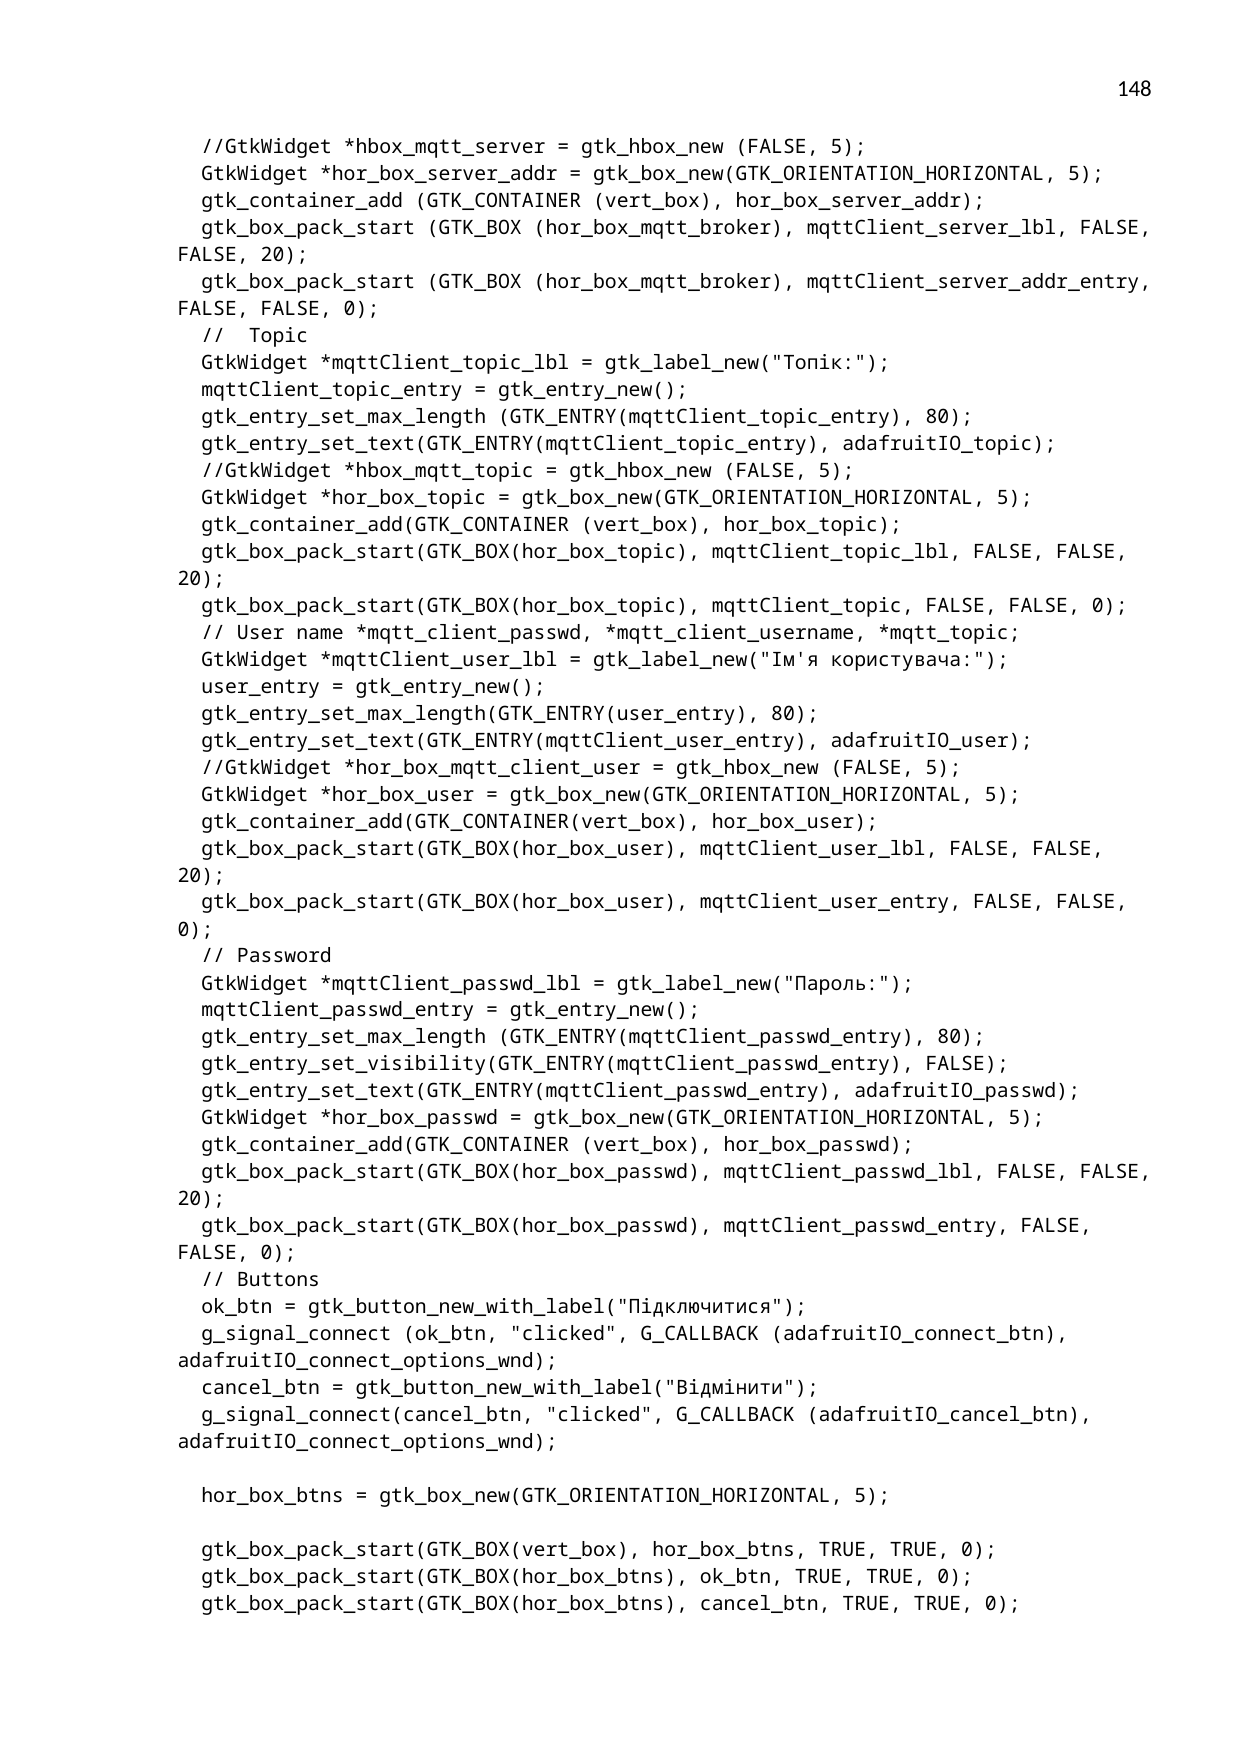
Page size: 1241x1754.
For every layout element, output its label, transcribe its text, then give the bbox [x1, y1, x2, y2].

text GtkWidget *mqttClient_topic_lbl = gtk_label_new("Топік:"); [177, 348, 1152, 375]
text mqttClient_topic_entry = gtk_entry_new(); [177, 375, 1152, 402]
text GtkWidget *hor_box_user = gtk_box_new(GTK_ORIENTATION_HORIZONTAL, 5); [177, 780, 1152, 807]
text gtk_box_pack_start(GTK_BOX(hor_box_topic), mqttClient_topic, FALSE, FALSE, 0); [177, 591, 1152, 618]
text //GtkWidget *hor_box_mqtt_client_user = gtk_hbox_new (FALSE, 5); [177, 753, 1152, 780]
text gtk_entry_set_max_length (GTK_ENTRY(mqttClient_passwd_entry), 80); [177, 1023, 1152, 1050]
text gtk_entry_set_text(GTK_ENTRY(mqttClient_topic_entry), adafruitIO_topic); [177, 429, 1152, 456]
text gtk_box_pack_start (GTK_BOX (hor_box_mqtt_broker), mqttClient_server_lbl, FALSE, FALSE, 20); [177, 213, 1152, 267]
text gtk_entry_set_text(GTK_ENTRY(mqttClient_passwd_entry), adafruitIO_passwd); [177, 1077, 1152, 1104]
text user_entry = gtk_entry_new(); [177, 672, 1152, 699]
text gtk_entry_set_text(GTK_ENTRY(mqttClient_user_entry), adafruitIO_user); [177, 726, 1152, 753]
text // User name *mqtt_client_passwd, *mqtt_client_username, *mqtt_topic; [177, 618, 1152, 645]
text GtkWidget *hor_box_server_addr = gtk_box_new(GTK_ORIENTATION_HORIZONTAL, 5); [177, 159, 1152, 186]
text GtkWidget *mqttClient_user_lbl = gtk_label_new("Ім'я користувача:"); [177, 645, 1152, 672]
text gtk_entry_set_max_length (GTK_ENTRY(mqttClient_topic_entry), 80); [177, 402, 1152, 429]
text //GtkWidget *hbox_mqtt_topic = gtk_hbox_new (FALSE, 5); [177, 456, 1152, 483]
text gtk_container_add(GTK_CONTAINER(vert_box), hor_box_user); [177, 807, 1152, 834]
text gtk_container_add(GTK_CONTAINER (vert_box), hor_box_topic); [177, 510, 1152, 537]
text gtk_box_pack_start(GTK_BOX(hor_box_user), mqttClient_user_entry, FALSE, FALSE, 0); [177, 888, 1152, 942]
text hor_box_btns = gtk_box_new(GTK_ORIENTATION_HORIZONTAL, 5); [177, 1481, 1152, 1508]
text gtk_box_pack_start(GTK_BOX(hor_box_user), mqttClient_user_lbl, FALSE, FALSE, 20); [177, 834, 1152, 888]
text // Topic [177, 321, 1152, 348]
text gtk_entry_set_max_length(GTK_ENTRY(user_entry), 80); [177, 699, 1152, 726]
text ok_btn = gtk_button_new_with_label("Підключитися"); [177, 1292, 1152, 1319]
text g_signal_connect (ok_btn, "clicked", G_CALLBACK (adafruitIO_connect_btn), adafruitIO_connect_options_wnd); [177, 1319, 1152, 1373]
text gtk_box_pack_start (GTK_BOX (hor_box_mqtt_broker), mqttClient_server_addr_entry, FALSE, FALSE, 0); [177, 267, 1152, 321]
text gtk_box_pack_start(GTK_BOX(hor_box_btns), cancel_btn, TRUE, TRUE, 0); [177, 1589, 1152, 1616]
text mqttClient_passwd_entry = gtk_entry_new(); [177, 996, 1152, 1023]
text GtkWidget *mqttClient_passwd_lbl = gtk_label_new("Пароль:"); [177, 969, 1152, 996]
text gtk_box_pack_start(GTK_BOX(vert_box), hor_box_btns, TRUE, TRUE, 0); [177, 1535, 1152, 1562]
text //GtkWidget *hbox_mqtt_server = gtk_hbox_new (FALSE, 5); [177, 132, 1152, 159]
text GtkWidget *hor_box_passwd = gtk_box_new(GTK_ORIENTATION_HORIZONTAL, 5); [177, 1104, 1152, 1131]
text g_signal_connect(cancel_btn, "clicked", G_CALLBACK (adafruitIO_cancel_btn), adafruitIO_connect_options_wnd); [177, 1400, 1152, 1454]
text gtk_box_pack_start(GTK_BOX(hor_box_passwd), mqttClient_passwd_lbl, FALSE, FALSE, 20); [177, 1158, 1152, 1212]
text gtk_container_add (GTK_CONTAINER (vert_box), hor_box_server_addr); [177, 186, 1152, 213]
text GtkWidget *hor_box_topic = gtk_box_new(GTK_ORIENTATION_HORIZONTAL, 5); [177, 483, 1152, 510]
text gtk_box_pack_start(GTK_BOX(hor_box_topic), mqttClient_topic_lbl, FALSE, FALSE, 20); [177, 537, 1152, 591]
text gtk_container_add(GTK_CONTAINER (vert_box), hor_box_passwd); [177, 1131, 1152, 1158]
text cancel_btn = gtk_button_new_with_label("Відмінити"); [177, 1373, 1152, 1400]
text gtk_box_pack_start(GTK_BOX(hor_box_btns), ok_btn, TRUE, TRUE, 0); [177, 1562, 1152, 1589]
text gtk_box_pack_start(GTK_BOX(hor_box_passwd), mqttClient_passwd_entry, FALSE, FALSE, 0); [177, 1212, 1152, 1266]
text // Buttons [177, 1266, 1152, 1292]
text // Password [177, 942, 1152, 969]
text gtk_entry_set_visibility(GTK_ENTRY(mqttClient_passwd_entry), FALSE); [177, 1050, 1152, 1077]
